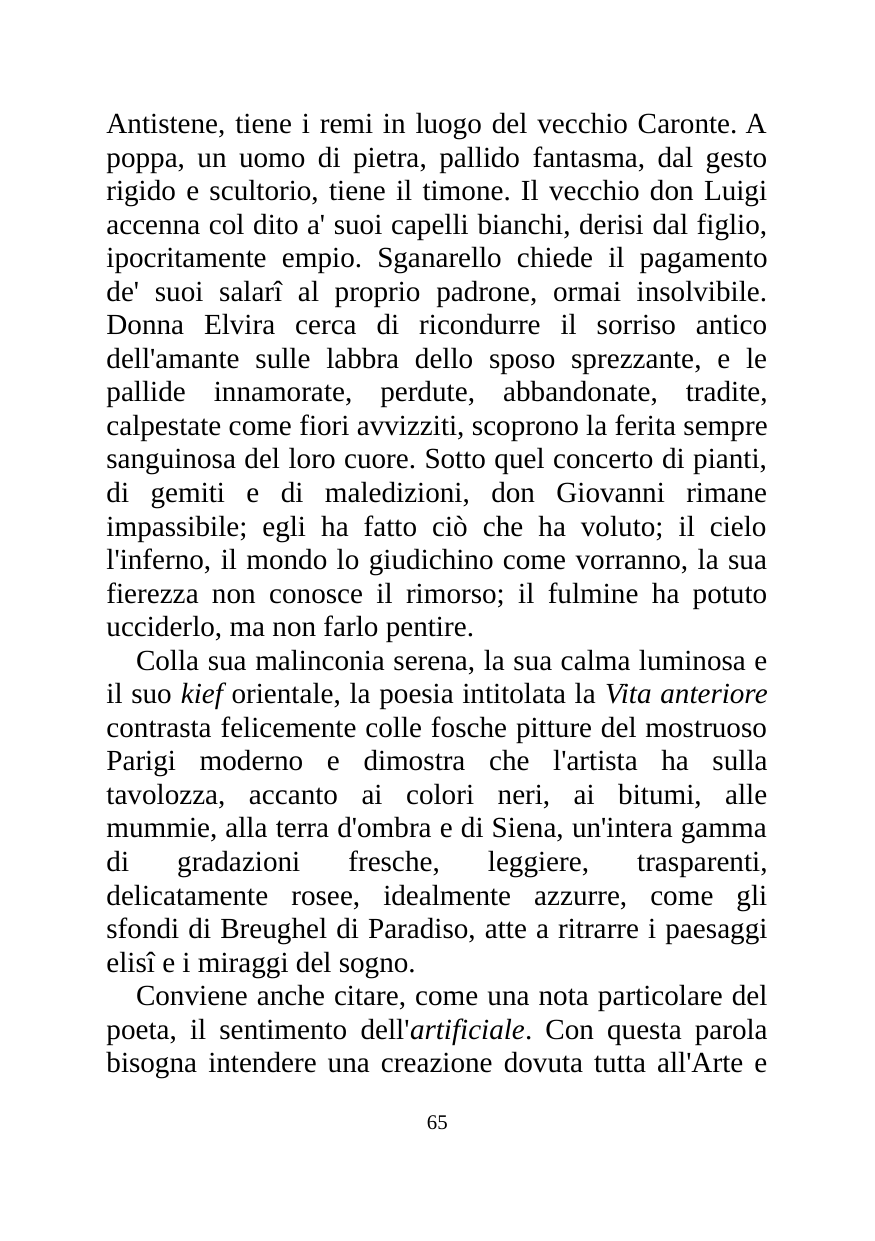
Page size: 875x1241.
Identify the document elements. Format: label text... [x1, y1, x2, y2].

text Colla sua malinconia serena, la sua calma luminosa e il suo kief orientale, la poesia intitolata la Vita anteriore contrasta felicemente colle fosche pitture del mostruoso Parigi moderno e dimostra che l'artista ha sulla tavolozza, accanto ai colori neri, ai bitumi, alle mummie, alla terra d'ombra e di Siena, un'intera gamma di gradazioni fresche, leggiere, trasparenti, delicatamente rosee, idealmente azzurre, come gli sfondi di Breughel di Paradiso, atte a ritrarre i paesaggi elisî e i miraggi del sogno. [106, 643, 768, 978]
text Antistene, tiene i remi in luogo del vecchio Caronte. A poppa, un uomo di pietra, pallido fantasma, dal gesto rigido e scultorio, tiene il timone. Il vecchio don Luigi accenna col dito a' suoi capelli bianchi, derisi dal figlio, ipocritamente empio. Sganarello chiede il pagamento de' suoi salarî al proprio padrone, ormai insolvibile. Donna Elvira cerca di ricondurre il sorriso antico dell'amante sulle labbra dello sposo sprezzante, e le pallide innamorate, perdute, abbandonate, tradite, calpestate come fiori avvizziti, scoprono la ferita sempre sanguinosa del loro cuore. Sotto quel concerto di pianti, di gemiti e di maledizioni, don Giovanni rimane impassibile; egli ha fatto ciò che ha voluto; il cielo l'inferno, il mondo lo giudichino come vorranno, la sua fierezza non conosce il rimorso; il fulmine ha potuto ucciderlo, ma non farlo pentire. [106, 106, 768, 643]
text Conviene anche citare, come una nota particolare del poeta, il sentimento dell'artificiale. Con questa parola bisogna intendere una creazione dovuta tutta all'Arte e [106, 978, 768, 1079]
